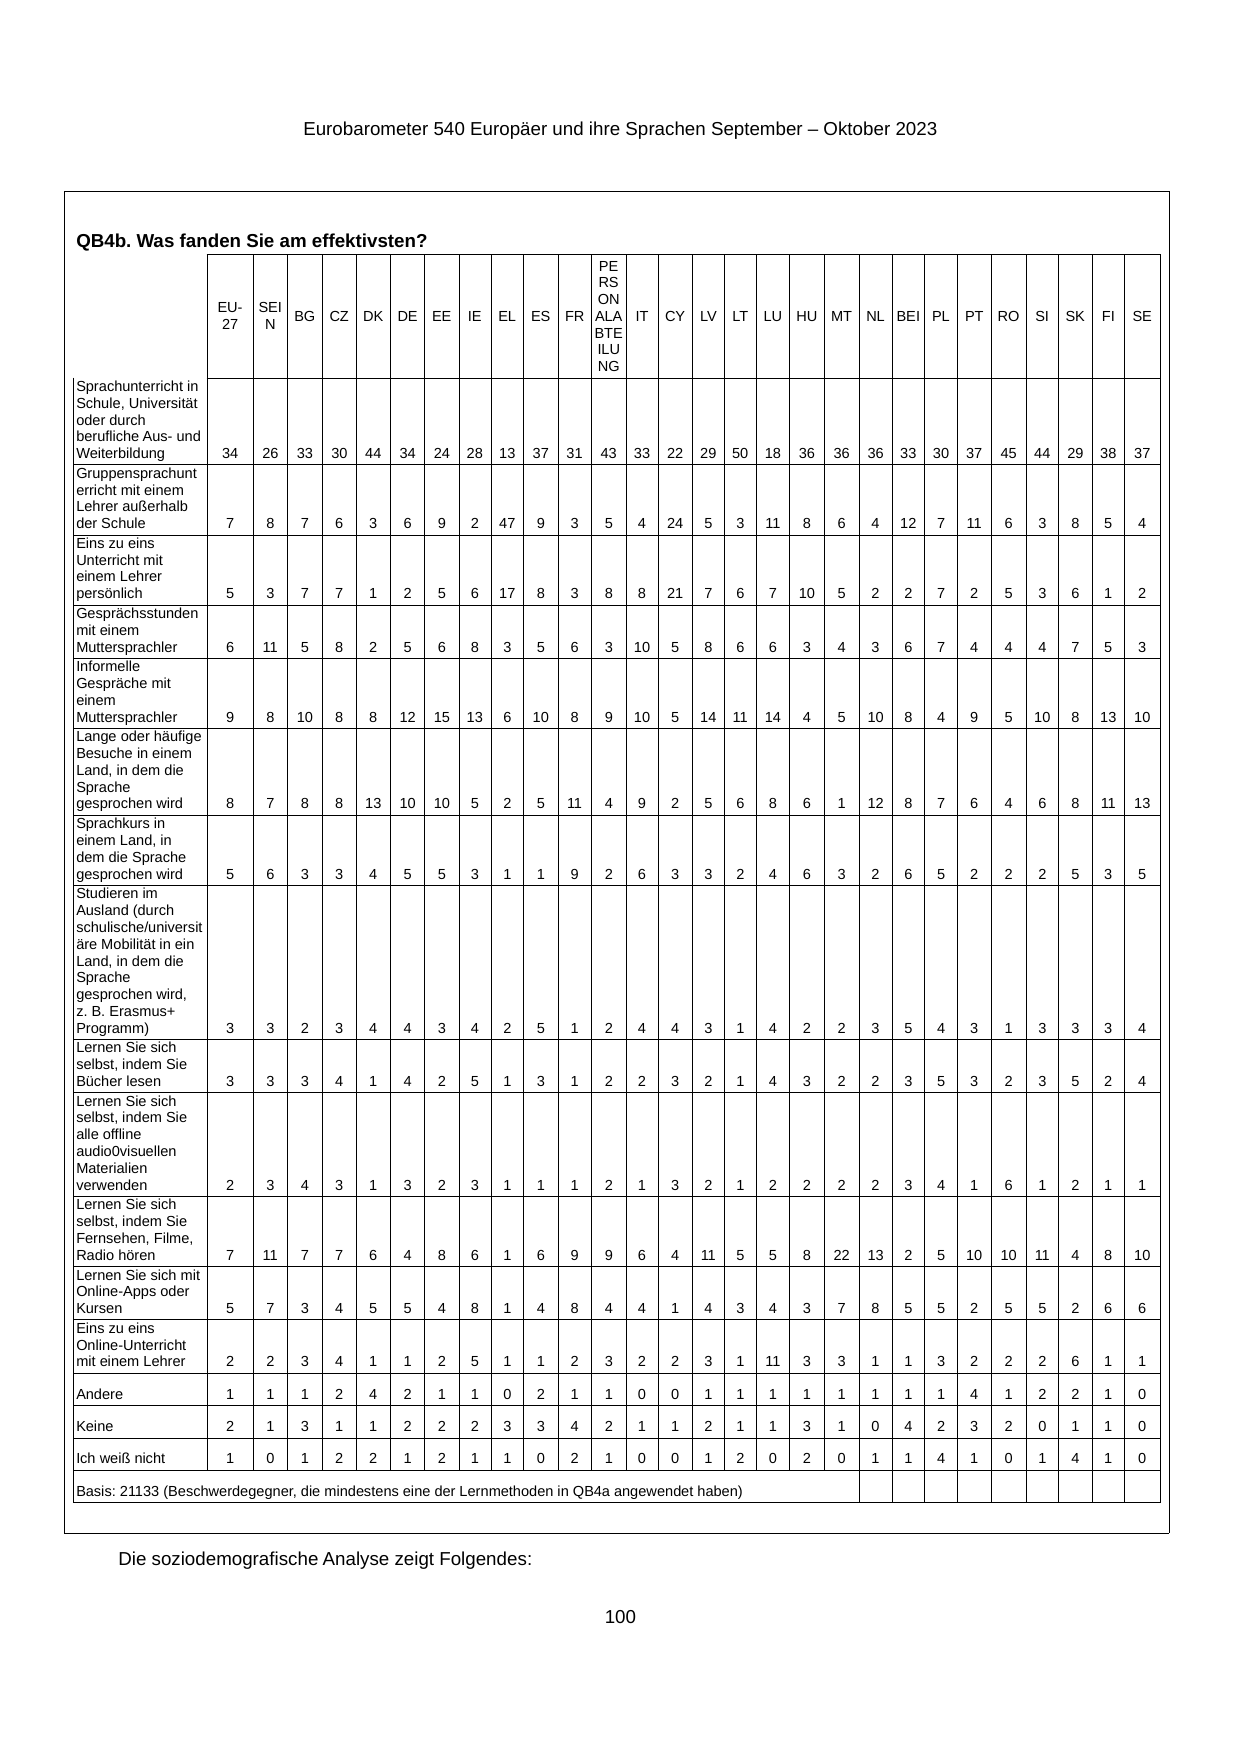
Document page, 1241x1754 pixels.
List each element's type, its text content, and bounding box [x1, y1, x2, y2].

table_cell 1 [1027, 1439, 1058, 1470]
table_cell 3 [1093, 886, 1124, 1039]
table_cell Sprachkurs in einem Land, in dem die Sprache gesprochen wird [74, 816, 207, 885]
table_cell 10 [860, 659, 892, 728]
table_cell 4 [659, 1197, 692, 1266]
table_cell 11 [254, 606, 287, 658]
table_cell 30 [925, 379, 957, 464]
table_cell 2 [693, 1406, 724, 1437]
table_cell 2 [992, 816, 1026, 885]
table_cell 1 [460, 1374, 491, 1405]
table_cell 13 [357, 729, 390, 815]
table_cell 11 [757, 1320, 789, 1373]
table_cell 8 [208, 729, 253, 815]
table_cell 1 [425, 1374, 459, 1405]
table_cell FR [559, 255, 591, 377]
table_cell 2 [425, 1320, 459, 1373]
table_cell 3 [860, 886, 892, 1039]
table_cell 7 [288, 465, 322, 534]
table_cell 2 [391, 1374, 424, 1405]
table_cell 4 [925, 1093, 957, 1196]
table_cell 0 [1125, 1439, 1160, 1470]
table_cell 10 [1027, 659, 1058, 728]
table_cell 3 [559, 536, 591, 604]
table_cell 21 [659, 536, 692, 604]
table_cell 9 [627, 729, 658, 815]
table_cell 5 [925, 816, 957, 885]
table_cell 1 [757, 1374, 789, 1405]
table_cell 2 [254, 1320, 287, 1373]
table_cell 8 [893, 659, 924, 728]
table_cell 3 [790, 1267, 824, 1319]
table_cell 9 [208, 659, 253, 728]
table_cell MT [825, 255, 859, 377]
table_cell 4 [693, 1267, 724, 1319]
table_cell 7 [693, 536, 724, 604]
table_cell 1 [492, 1093, 523, 1196]
table_cell 6 [992, 465, 1026, 534]
table_cell 1 [559, 1040, 591, 1092]
table_cell [1125, 1471, 1160, 1502]
table_cell LT [725, 255, 756, 377]
table_cell Sprachunterricht in Schule, Universität oder durch berufliche Aus- und Weiterbildung [74, 378, 207, 464]
table_cell 6 [725, 606, 756, 658]
table_cell 2 [958, 536, 991, 604]
table_cell 1 [627, 1093, 658, 1196]
table_cell BG [288, 255, 322, 377]
table_cell 9 [524, 465, 558, 534]
table_cell SEIN [254, 255, 287, 377]
table_cell HU [790, 255, 824, 377]
table_cell 1 [592, 1374, 626, 1405]
table_cell EL [492, 255, 523, 377]
table_cell 7 [757, 536, 789, 604]
table_cell 1 [958, 1439, 991, 1470]
table_cell 5 [391, 1267, 424, 1319]
table_cell 3 [492, 606, 523, 658]
table_cell 4 [1125, 1040, 1160, 1092]
table_cell 2 [323, 1374, 356, 1405]
table_cell 1 [492, 1197, 523, 1266]
table_cell 30 [323, 379, 356, 464]
table_cell 10 [524, 659, 558, 728]
table_cell 2 [592, 886, 626, 1039]
table_cell 1 [357, 1320, 390, 1373]
table_cell 2 [425, 1439, 459, 1470]
table_cell 2 [860, 1040, 892, 1092]
table_cell 1 [825, 729, 859, 815]
table_cell 6 [1093, 1267, 1124, 1319]
table_cell 4 [992, 606, 1026, 658]
table_cell 1 [492, 1267, 523, 1319]
table_cell 1 [1027, 1093, 1058, 1196]
table_cell 1 [492, 1320, 523, 1373]
table_cell CZ [323, 255, 356, 377]
table_cell 3 [524, 1040, 558, 1092]
table_cell 1 [357, 1406, 390, 1437]
table_cell 7 [254, 729, 287, 815]
table_cell 1 [254, 1406, 287, 1437]
table_cell 1 [860, 1439, 892, 1470]
table_cell 4 [1125, 886, 1160, 1039]
table_cell 5 [592, 465, 626, 534]
table_cell 2 [1027, 1320, 1058, 1373]
table_cell 2 [1059, 1267, 1092, 1319]
table_cell SE [1125, 255, 1160, 377]
table_cell 6 [627, 816, 658, 885]
table_cell 1 [757, 1406, 789, 1437]
table_cell 8 [323, 659, 356, 728]
table_cell 3 [1027, 1040, 1058, 1092]
table_cell CY [659, 255, 692, 377]
table_cell 5 [460, 1320, 491, 1373]
table_cell 11 [693, 1197, 724, 1266]
table_cell 10 [958, 1197, 991, 1266]
table_cell 3 [790, 606, 824, 658]
table_cell 2 [757, 1093, 789, 1196]
table_cell 13 [460, 659, 491, 728]
table_cell 8 [288, 729, 322, 815]
table_cell 4 [391, 1197, 424, 1266]
table_cell 1 [559, 886, 591, 1039]
table_cell 1 [992, 1374, 1026, 1405]
table_cell 2 [659, 1320, 692, 1373]
table_cell 5 [524, 886, 558, 1039]
table_cell LV [693, 255, 724, 377]
table_cell 2 [627, 1040, 658, 1092]
table_cell 2 [391, 1406, 424, 1437]
table_cell 3 [790, 1040, 824, 1092]
table_cell [1059, 1471, 1092, 1502]
table_cell 9 [559, 1197, 591, 1266]
table_cell 4 [757, 1267, 789, 1319]
table_cell DK [357, 255, 390, 377]
table_cell 4 [659, 886, 692, 1039]
table_cell 6 [757, 606, 789, 658]
table_cell 5 [659, 659, 692, 728]
table_cell 5 [1125, 816, 1160, 885]
table_cell 3 [288, 1406, 322, 1437]
table_cell 2 [860, 1093, 892, 1196]
table_cell 2 [725, 1439, 756, 1470]
table_cell 8 [1059, 659, 1092, 728]
table_cell 5 [391, 816, 424, 885]
table_cell Gesprächsstunden mit einem Muttersprachler [74, 606, 207, 658]
table_cell 3 [893, 1040, 924, 1092]
table_cell 3 [357, 465, 390, 534]
table_cell 6 [254, 816, 287, 885]
table_cell 3 [893, 1093, 924, 1196]
table_cell 1 [1125, 1320, 1160, 1373]
table_cell 5 [725, 1197, 756, 1266]
table_cell 4 [958, 1374, 991, 1405]
table_cell 1 [492, 1040, 523, 1092]
table_cell 4 [627, 1267, 658, 1319]
table_header [924, 222, 957, 254]
table_cell 15 [425, 659, 459, 728]
table_cell 5 [992, 536, 1026, 604]
table_cell 1 [659, 1267, 692, 1319]
table_cell 0 [825, 1439, 859, 1470]
table_cell 5 [208, 1267, 253, 1319]
table_cell 8 [425, 1197, 459, 1266]
table_cell Ich weiß nicht [74, 1439, 207, 1470]
table_cell 1 [391, 1439, 424, 1470]
table_cell 2 [925, 1406, 957, 1437]
table_cell 2 [1027, 816, 1058, 885]
table_cell 7 [288, 536, 322, 604]
table_cell 12 [860, 729, 892, 815]
table_cell 4 [559, 1406, 591, 1437]
table_cell 3 [592, 606, 626, 658]
table_cell 4 [357, 1374, 390, 1405]
table_cell 17 [492, 536, 523, 604]
table_cell 45 [992, 379, 1026, 464]
table_cell 4 [288, 1093, 322, 1196]
table_cell 1 [1125, 1093, 1160, 1196]
table_cell 1 [1093, 536, 1124, 604]
table_cell 2 [592, 1040, 626, 1092]
table_cell 7 [323, 536, 356, 604]
table_cell 8 [627, 536, 658, 604]
table_cell 0 [757, 1439, 789, 1470]
table_cell 8 [860, 1267, 892, 1319]
table_cell 5 [357, 1267, 390, 1319]
table_cell 4 [790, 659, 824, 728]
table_cell 2 [425, 1406, 459, 1437]
table_cell 2 [1059, 1374, 1092, 1405]
table_cell NL [860, 255, 892, 377]
table_cell 5 [659, 606, 692, 658]
table_cell 6 [357, 1197, 390, 1266]
table_cell 44 [357, 379, 390, 464]
table_cell 2 [627, 1320, 658, 1373]
table_header [859, 222, 892, 254]
table_cell DE [391, 255, 424, 377]
table_cell 3 [559, 465, 591, 534]
table_cell 1 [825, 1374, 859, 1405]
table_cell 7 [1059, 606, 1092, 658]
table_cell [1027, 1471, 1058, 1502]
table_cell 33 [893, 379, 924, 464]
table_cell 1 [860, 1374, 892, 1405]
table_cell Lernen Sie sich selbst, indem Sie alle offline audio0visuellen Materialien verwenden [74, 1093, 207, 1196]
table_cell 5 [1093, 606, 1124, 658]
table_cell 2 [893, 1197, 924, 1266]
table_cell 1 [725, 1320, 756, 1373]
table_cell 1 [524, 1320, 558, 1373]
table_cell 2 [1125, 536, 1160, 604]
table_cell 3 [208, 1040, 253, 1092]
table_cell 1 [925, 1374, 957, 1405]
table_cell 2 [659, 729, 692, 815]
table_cell 7 [925, 606, 957, 658]
table_cell Eins zu eins Online-Unterricht mit einem Lehrer [74, 1320, 207, 1373]
table_header [991, 222, 1026, 254]
table_cell 4 [425, 1267, 459, 1319]
table_cell Eins zu eins Unterricht mit einem Lehrer persönlich [74, 536, 207, 604]
table_cell 2 [208, 1406, 253, 1437]
table_cell 3 [323, 886, 356, 1039]
table_cell 4 [627, 886, 658, 1039]
table_cell 3 [1027, 886, 1058, 1039]
table_cell 2 [725, 816, 756, 885]
table_cell 4 [323, 1320, 356, 1373]
table_header [1058, 222, 1092, 254]
table_cell 4 [391, 886, 424, 1039]
table_cell BEI [893, 255, 924, 377]
table_cell 5 [425, 816, 459, 885]
table_cell 3 [460, 816, 491, 885]
table_cell 5 [693, 729, 724, 815]
table_cell 4 [893, 1406, 924, 1437]
table_cell 4 [757, 1040, 789, 1092]
table_cell 8 [524, 536, 558, 604]
table_cell 38 [1093, 379, 1124, 464]
table_cell 2 [992, 1320, 1026, 1373]
table_cell 11 [559, 729, 591, 815]
table_cell Lange oder häufige Besuche in einem Land, in dem die Sprache gesprochen wird [74, 729, 207, 815]
table_cell 2 [958, 1320, 991, 1373]
table_cell 2 [992, 1040, 1026, 1092]
table_cell 6 [893, 606, 924, 658]
table_cell 28 [460, 379, 491, 464]
table_cell 6 [1059, 1320, 1092, 1373]
table_cell PT [958, 255, 991, 377]
table_cell 37 [524, 379, 558, 464]
table_cell 13 [860, 1197, 892, 1266]
table_cell 5 [925, 1040, 957, 1092]
table_cell 1 [323, 1406, 356, 1437]
table_cell 36 [825, 379, 859, 464]
table_cell 1 [559, 1374, 591, 1405]
table_cell 2 [559, 1439, 591, 1470]
table_cell 1 [288, 1374, 322, 1405]
table_header [756, 222, 789, 254]
table_cell 3 [208, 886, 253, 1039]
table_cell 2 [323, 1439, 356, 1470]
table_cell 7 [925, 536, 957, 604]
table_cell Keine [74, 1406, 207, 1437]
table_cell 4 [925, 659, 957, 728]
table_cell 3 [693, 886, 724, 1039]
table_cell 3 [693, 816, 724, 885]
table_cell 2 [208, 1320, 253, 1373]
table_cell 6 [425, 606, 459, 658]
table_cell 8 [757, 729, 789, 815]
table_cell 3 [254, 536, 287, 604]
table_cell 5 [208, 536, 253, 604]
table_cell 4 [592, 1267, 626, 1319]
table_cell 7 [323, 1197, 356, 1266]
table_cell 14 [757, 659, 789, 728]
table_cell 8 [357, 659, 390, 728]
table_cell 2 [592, 1406, 626, 1437]
table_cell 4 [992, 729, 1026, 815]
table_cell 2 [958, 1267, 991, 1319]
table_cell 31 [559, 379, 591, 464]
table_cell 2 [288, 886, 322, 1039]
table_cell 8 [323, 606, 356, 658]
table_cell 6 [992, 1093, 1026, 1196]
table_cell 7 [825, 1267, 859, 1319]
table_cell 6 [790, 816, 824, 885]
table_cell 10 [627, 606, 658, 658]
table_cell 6 [958, 729, 991, 815]
table_cell 8 [559, 659, 591, 728]
table_cell 10 [627, 659, 658, 728]
table_cell 1 [725, 1406, 756, 1437]
table_cell 5 [925, 1197, 957, 1266]
table_header [724, 222, 756, 254]
table_cell 4 [1125, 465, 1160, 534]
table_cell 3 [460, 1093, 491, 1196]
table_header [1124, 222, 1160, 254]
table_cell 5 [925, 1267, 957, 1319]
table_header [957, 222, 991, 254]
table_cell 10 [790, 536, 824, 604]
table_cell 1 [357, 536, 390, 604]
table_cell 5 [1027, 1267, 1058, 1319]
table_cell 5 [208, 816, 253, 885]
table_cell 6 [559, 606, 591, 658]
table_cell 3 [323, 816, 356, 885]
table_cell 0 [659, 1374, 692, 1405]
table_cell 2 [559, 1320, 591, 1373]
table_cell 36 [860, 379, 892, 464]
table_cell 2 [693, 1093, 724, 1196]
table_cell 10 [288, 659, 322, 728]
table_cell 8 [1093, 1197, 1124, 1266]
table_cell 13 [1125, 729, 1160, 815]
table_cell SK [1059, 255, 1092, 377]
table_cell 1 [825, 1406, 859, 1437]
table_cell Studieren im Ausland (durch schulische/universitäre Mobilität in ein Land, in dem die Sprache gesprochen wird, z. B. Erasmus+ Programm) [74, 886, 207, 1039]
table_cell 1 [627, 1406, 658, 1437]
table_cell 1 [592, 1439, 626, 1470]
table_cell 5 [1093, 465, 1124, 534]
table_cell 4 [825, 606, 859, 658]
table_cell ES [524, 255, 558, 377]
table_cell 6 [492, 659, 523, 728]
table_cell 5 [825, 536, 859, 604]
table_cell 2 [425, 1040, 459, 1092]
table_cell 11 [254, 1197, 287, 1266]
table_cell 47 [492, 465, 523, 534]
table_cell 34 [208, 379, 253, 464]
table_cell 37 [1125, 379, 1160, 464]
table_cell 2 [425, 1093, 459, 1196]
table_cell 9 [592, 659, 626, 728]
table_cell 3 [492, 1406, 523, 1437]
table_cell 2 [825, 1093, 859, 1196]
table_cell 1 [524, 1093, 558, 1196]
table_header [1026, 222, 1058, 254]
table_cell 11 [958, 465, 991, 534]
table_cell 8 [1059, 729, 1092, 815]
table_header [892, 222, 924, 254]
table_cell 24 [659, 465, 692, 534]
table_cell 8 [893, 729, 924, 815]
table_cell 1 [693, 1439, 724, 1470]
table_cell 12 [893, 465, 924, 534]
table_cell 2 [391, 536, 424, 604]
table_cell 1 [893, 1374, 924, 1405]
table_cell 6 [725, 729, 756, 815]
table_cell 1 [790, 1374, 824, 1405]
table_cell 4 [1059, 1197, 1092, 1266]
table_cell 1 [1093, 1320, 1124, 1373]
table_cell 3 [254, 886, 287, 1039]
table_cell 29 [693, 379, 724, 464]
table_cell IE [460, 255, 491, 377]
table_cell 11 [757, 465, 789, 534]
table_cell 8 [460, 1267, 491, 1319]
table_cell 10 [992, 1197, 1026, 1266]
table_cell RO [992, 255, 1026, 377]
table_header [824, 222, 859, 254]
table_cell 6 [825, 465, 859, 534]
table_cell 44 [1027, 379, 1058, 464]
table_cell 43 [592, 379, 626, 464]
table_cell 3 [323, 1093, 356, 1196]
table_cell 3 [1027, 536, 1058, 604]
table_cell 1 [725, 1374, 756, 1405]
table_cell 5 [1059, 816, 1092, 885]
table_cell 11 [1027, 1197, 1058, 1266]
table_cell 22 [825, 1197, 859, 1266]
table_cell 0 [254, 1439, 287, 1470]
table_cell SI [1027, 255, 1058, 377]
table_cell 4 [1027, 606, 1058, 658]
table_cell 6 [1125, 1267, 1160, 1319]
table_cell 5 [825, 659, 859, 728]
table_cell 5 [757, 1197, 789, 1266]
table_cell 0 [992, 1439, 1026, 1470]
table_cell 2 [860, 816, 892, 885]
table_cell 13 [492, 379, 523, 464]
table_cell 4 [391, 1040, 424, 1092]
table_cell 1 [725, 886, 756, 1039]
table_cell 10 [1125, 1197, 1160, 1266]
table_cell 1 [357, 1093, 390, 1196]
table_cell 0 [492, 1374, 523, 1405]
table_cell FI [1093, 255, 1124, 377]
table_cell 9 [592, 1197, 626, 1266]
table_cell 8 [592, 536, 626, 604]
table_cell PL [925, 255, 957, 377]
table_cell 2 [524, 1374, 558, 1405]
table_cell 6 [790, 729, 824, 815]
table_cell 6 [391, 465, 424, 534]
table_cell 8 [790, 1197, 824, 1266]
table_cell 2 [592, 1093, 626, 1196]
table_cell 1 [559, 1093, 591, 1196]
table_cell 1 [659, 1406, 692, 1437]
table_cell 37 [958, 379, 991, 464]
table_cell [925, 1471, 957, 1502]
table_cell 9 [425, 465, 459, 534]
table_cell 1 [254, 1374, 287, 1405]
table_cell Basis: 21133 (Beschwerdegegner, die mindestens eine der Lernmethoden in QB4a angewendet haben) [74, 1471, 859, 1502]
table_cell 5 [460, 1040, 491, 1092]
table_cell 0 [659, 1439, 692, 1470]
table_cell 6 [460, 1197, 491, 1266]
table_cell Informelle Gespräche mit einem Muttersprachler [74, 659, 207, 728]
table_cell 11 [725, 659, 756, 728]
table_cell 4 [460, 886, 491, 1039]
table_cell Lernen Sie sich selbst, indem Sie Bücher lesen [74, 1040, 207, 1092]
table_cell 3 [958, 886, 991, 1039]
text [65, 192, 1169, 1533]
table_cell 4 [925, 886, 957, 1039]
table_cell 3 [1093, 816, 1124, 885]
table_cell 8 [693, 606, 724, 658]
table_cell 1 [288, 1439, 322, 1470]
table_cell 4 [592, 729, 626, 815]
table_cell 3 [288, 1320, 322, 1373]
table_cell 1 [1093, 1439, 1124, 1470]
table_cell 26 [254, 379, 287, 464]
table_header [789, 222, 824, 254]
table_cell Lernen Sie sich selbst, indem Sie Fernsehen, Filme, Radio hören [74, 1197, 207, 1266]
table_cell 3 [288, 1040, 322, 1092]
table_cell 2 [492, 729, 523, 815]
table_cell 50 [725, 379, 756, 464]
table_cell 33 [288, 379, 322, 464]
table_cell 4 [757, 886, 789, 1039]
table_cell 4 [357, 886, 390, 1039]
table_cell 0 [524, 1439, 558, 1470]
table_cell 3 [790, 1320, 824, 1373]
table_cell 6 [1059, 536, 1092, 604]
table_cell 6 [1027, 729, 1058, 815]
table_cell 5 [288, 606, 322, 658]
table_cell 2 [693, 1040, 724, 1092]
table_cell 6 [725, 536, 756, 604]
table_cell 3 [1125, 606, 1160, 658]
table_cell 4 [757, 816, 789, 885]
table_cell 14 [693, 659, 724, 728]
table_cell 3 [288, 1267, 322, 1319]
table_cell 0 [1125, 1406, 1160, 1437]
table_cell [73, 254, 207, 377]
table_cell 4 [925, 1439, 957, 1470]
table_cell 2 [1027, 1374, 1058, 1405]
table_cell 8 [460, 606, 491, 658]
table_cell 11 [1093, 729, 1124, 815]
table_cell 3 [825, 816, 859, 885]
table_cell 1 [958, 1093, 991, 1196]
table_cell 1 [208, 1439, 253, 1470]
table_cell 6 [893, 816, 924, 885]
table_cell 5 [524, 729, 558, 815]
table_cell EE [425, 255, 459, 377]
table_header [1092, 222, 1124, 254]
table_cell Gruppensprachunterricht mit einem Lehrer außerhalb der Schule [74, 465, 207, 534]
table_cell 33 [627, 379, 658, 464]
table_cell 1 [893, 1320, 924, 1373]
text [118, 177, 605, 191]
table_cell 7 [925, 465, 957, 534]
table_cell 12 [391, 659, 424, 728]
table_cell 7 [925, 729, 957, 815]
table_cell 8 [254, 659, 287, 728]
table_cell 1 [492, 1439, 523, 1470]
table_cell 4 [1059, 1439, 1092, 1470]
table_cell 1 [1059, 1406, 1092, 1437]
table_cell 3 [925, 1320, 957, 1373]
table_cell 5 [460, 729, 491, 815]
table_cell 2 [790, 1093, 824, 1196]
table_cell [893, 1471, 924, 1502]
table_cell 2 [1059, 1093, 1092, 1196]
table_cell 3 [254, 1040, 287, 1092]
table_cell 1 [492, 816, 523, 885]
table_cell 4 [524, 1267, 558, 1319]
table_cell 8 [790, 465, 824, 534]
table_cell 4 [323, 1267, 356, 1319]
table_cell 8 [323, 729, 356, 815]
table_cell 2 [790, 1439, 824, 1470]
table_cell 2 [357, 606, 390, 658]
table_cell 2 [790, 886, 824, 1039]
table_cell 3 [825, 1320, 859, 1373]
table_cell 6 [460, 536, 491, 604]
table_cell Andere [74, 1374, 207, 1405]
table_cell PERSONALABTEILUNG [592, 255, 626, 377]
table_cell 0 [627, 1439, 658, 1470]
table_cell 1 [1093, 1406, 1124, 1437]
table_cell 2 [893, 536, 924, 604]
table_cell 10 [1125, 659, 1160, 728]
table_cell Lernen Sie sich mit Online-Apps oder Kursen [74, 1267, 207, 1319]
table_cell 3 [288, 816, 322, 885]
table_cell 13 [1093, 659, 1124, 728]
table_cell IT [627, 255, 658, 377]
table_cell 6 [323, 465, 356, 534]
table_cell 7 [254, 1267, 287, 1319]
table_cell [992, 1471, 1026, 1502]
table_cell 2 [592, 816, 626, 885]
table_cell 10 [425, 729, 459, 815]
table_cell 29 [1059, 379, 1092, 464]
table_cell 1 [208, 1374, 253, 1405]
table_cell 3 [1059, 886, 1092, 1039]
table_cell 1 [1093, 1093, 1124, 1196]
table_cell 8 [1059, 465, 1092, 534]
table_cell 3 [958, 1406, 991, 1437]
table_cell 36 [790, 379, 824, 464]
table_cell 3 [592, 1320, 626, 1373]
table_cell 34 [391, 379, 424, 464]
table_cell 22 [659, 379, 692, 464]
table_cell 2 [1093, 1040, 1124, 1092]
table_cell 2 [860, 536, 892, 604]
table_cell [1093, 1471, 1124, 1502]
table_cell 1 [992, 886, 1026, 1039]
table_cell 0 [627, 1374, 658, 1405]
table_cell 4 [958, 606, 991, 658]
table_cell 1 [391, 1320, 424, 1373]
table_cell 2 [357, 1439, 390, 1470]
table_cell 9 [559, 816, 591, 885]
table_cell 1 [357, 1040, 390, 1092]
table_cell 0 [1027, 1406, 1058, 1437]
table_cell 8 [254, 465, 287, 534]
table_cell 5 [992, 659, 1026, 728]
table_cell 7 [208, 1197, 253, 1266]
table_cell 7 [288, 1197, 322, 1266]
table_cell 10 [391, 729, 424, 815]
table_cell 1 [725, 1040, 756, 1092]
table_cell 2 [460, 1406, 491, 1437]
table_cell 3 [1027, 465, 1058, 534]
table_cell 6 [208, 606, 253, 658]
table_cell 24 [425, 379, 459, 464]
table_cell 2 [492, 886, 523, 1039]
table_cell 2 [208, 1093, 253, 1196]
table_cell 3 [725, 465, 756, 534]
table_cell 8 [559, 1267, 591, 1319]
table_cell 2 [958, 816, 991, 885]
table_cell LU [757, 255, 789, 377]
table_header QB4b. Was fanden Sie am effektivsten? [73, 222, 724, 254]
table_cell EU-27 [208, 255, 253, 377]
table_cell 4 [860, 465, 892, 534]
text Die soziodemografische Analyse zeigt Folgendes: [118, 1534, 605, 1569]
table_cell 3 [254, 1093, 287, 1196]
table_cell 5 [391, 606, 424, 658]
table_cell 6 [524, 1197, 558, 1266]
table_cell 4 [627, 465, 658, 534]
table_cell 2 [460, 465, 491, 534]
table_cell 2 [992, 1406, 1026, 1437]
table_cell 1 [860, 1320, 892, 1373]
table_cell 4 [357, 816, 390, 885]
table_cell 5 [693, 465, 724, 534]
table_cell 5 [425, 536, 459, 604]
table_cell 3 [425, 886, 459, 1039]
table_cell 4 [323, 1040, 356, 1092]
table_cell 1 [1093, 1374, 1124, 1405]
table_cell 3 [958, 1040, 991, 1092]
table_cell 3 [659, 816, 692, 885]
table_cell 9 [958, 659, 991, 728]
table_cell 3 [391, 1093, 424, 1196]
table_cell 1 [524, 816, 558, 885]
table_cell 5 [524, 606, 558, 658]
table_cell 18 [757, 379, 789, 464]
table_cell 5 [893, 1267, 924, 1319]
table_cell 0 [1125, 1374, 1160, 1405]
table_cell 7 [208, 465, 253, 534]
table_cell 3 [659, 1093, 692, 1196]
table_cell 3 [790, 1406, 824, 1437]
table_cell 6 [627, 1197, 658, 1266]
table_cell 1 [460, 1439, 491, 1470]
table_cell 1 [725, 1093, 756, 1196]
table_cell 3 [524, 1406, 558, 1437]
table_cell 3 [693, 1320, 724, 1373]
table_cell 5 [1059, 1040, 1092, 1092]
table_cell 2 [825, 1040, 859, 1092]
table_cell [958, 1471, 991, 1502]
table_cell 3 [659, 1040, 692, 1092]
table_cell 1 [693, 1374, 724, 1405]
table_cell [860, 1471, 892, 1502]
table_cell 1 [893, 1439, 924, 1470]
table_cell 0 [860, 1406, 892, 1437]
table_cell 5 [992, 1267, 1026, 1319]
table_cell 5 [893, 886, 924, 1039]
table_cell 3 [860, 606, 892, 658]
table_cell 3 [725, 1267, 756, 1319]
table_cell 2 [825, 886, 859, 1039]
